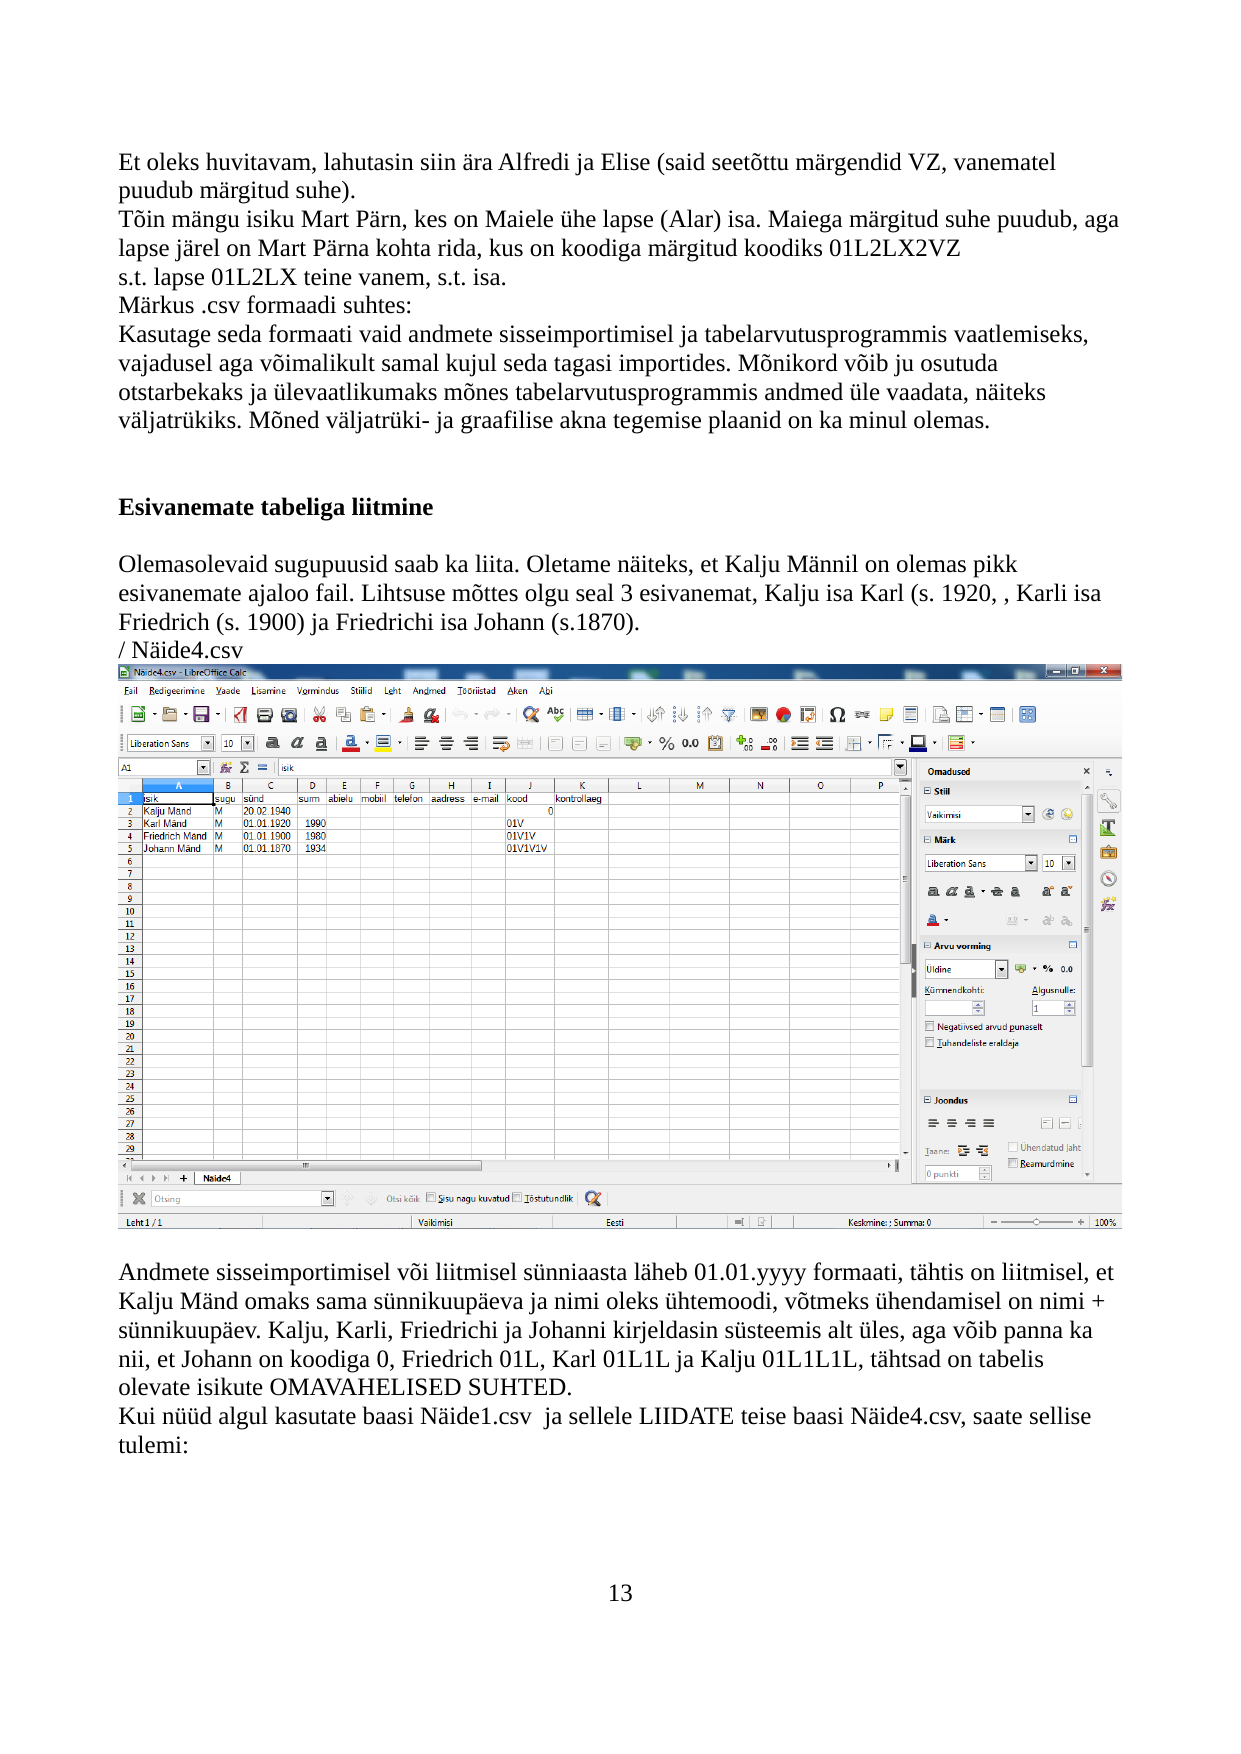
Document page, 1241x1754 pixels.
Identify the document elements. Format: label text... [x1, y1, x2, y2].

text s.t. lapse 01L2LX teine vanem, s.t. isa. [118, 262, 1122, 291]
text Et oleks huvitavam, lahutasin siin ära Alfredi ja Elise (said seetõttu märgendid VZ, vanematel puudub märgitud suhe). Tõin mängu isiku Mart Pärn, kes on Maiele ühe lapse (Alar) isa. Maiega märgitud suhe puudub, aga lapse järel on Mart Pärna kohta rida, kus on koodiga märgitud koodiks 01L2LX2VZ [118, 147, 1122, 262]
text Kui nüüd algul kasutate baasi Näide1.csv ja sellele LIIDATE teise baasi Näide4.csv, saate sellise tulemi: [118, 1401, 1122, 1487]
text Esivanemate tabeliga liitmine [118, 492, 1122, 521]
text Andmete sisseimportimisel või liitmisel sünniaasta läheb 01.01.yyyy formaati, tähtis on liitmisel, et [118, 1257, 1122, 1286]
text Märkus .csv formaadi suhtes: [118, 291, 1122, 319]
text / Näide4.csv [118, 636, 1122, 664]
text Kasutage seda formaati vaid andmete sisseimportimisel ja tabelarvutusprogrammis vaatlemiseks, vajadusel aga võimalikult samal kujul seda tagasi importides. Mõnikord võib ju osutuda otstarbekaks ja ülevaatlikumaks mõnes tabelarvutusprogrammis andmed üle vaadata, näiteks väljatrükiks. Mõned väljatrüki- ja graafilise akna tegemise plaanid on ka minul olemas. [118, 319, 1122, 434]
text Kalju Mänd omaks sama sünnikuupäeva ja nimi oleks ühtemoodi, võtmeks ühendamisel on nimi + sünnikuupäev. Kalju, Karli, Friedrichi ja Johanni kirjeldasin süsteemis alt üles, aga võib panna ka nii, et Johann on koodiga 0, Friedrich 01L, Karl 01L1L ja Kalju 01L1L1L, tähtsad on tabelis olevate isikute OMAVAHELISED SUHTED. [118, 1286, 1122, 1401]
text Olemasolevaid sugupuusid saab ka liita. Oletame näiteks, et Kalju Männil on olemas pikk esivanemate ajaloo fail. Lihtsuse mõttes olgu seal 3 esivanemat, Kalju isa Karl (s. 1920, , Karli isa [118, 549, 1122, 607]
text Friedrich (s. 1900) ja Friedrichi isa Johann (s.1870). [118, 607, 1122, 636]
picture [118, 664, 1123, 1229]
